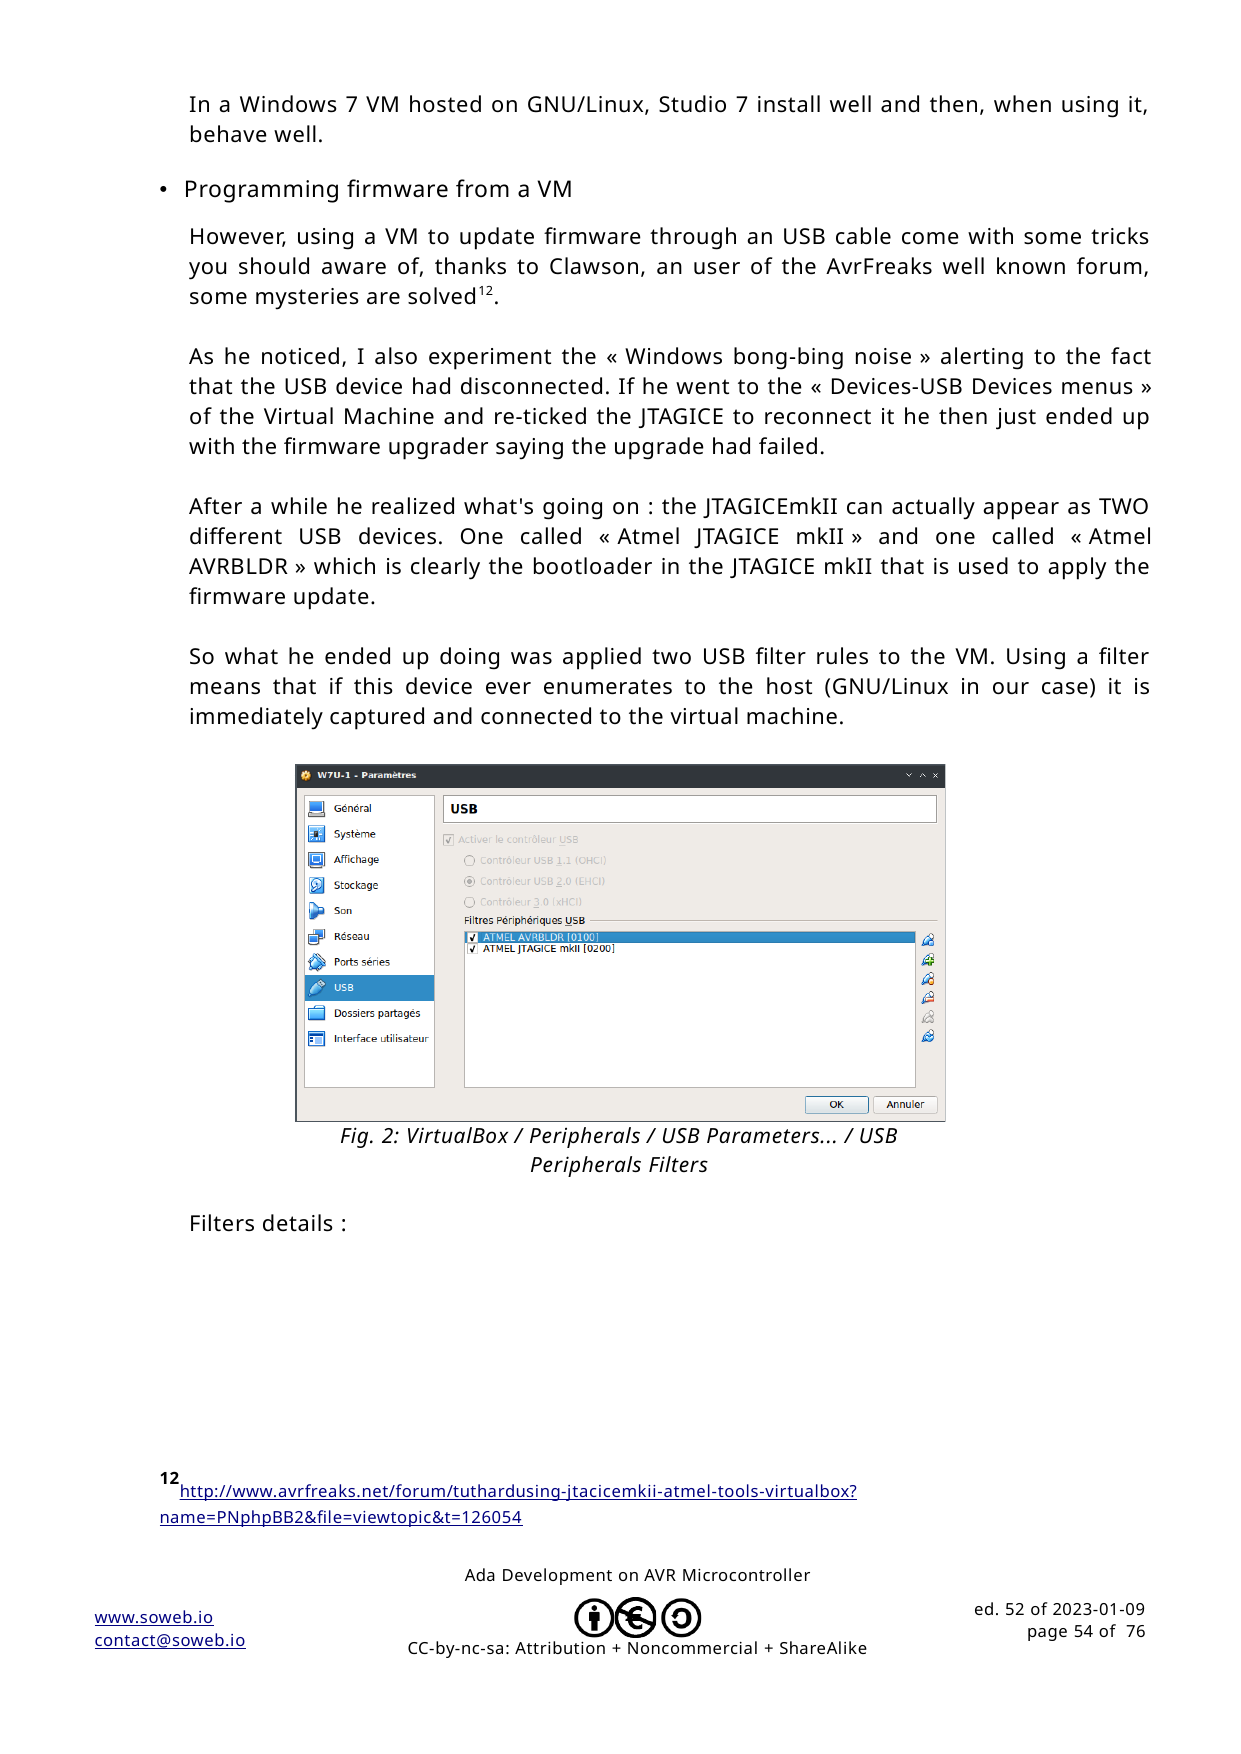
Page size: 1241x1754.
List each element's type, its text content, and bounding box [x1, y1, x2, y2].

text So what he ended up doing was applied two USB filter rules to the VM. Using a filter means that if this device ever enumerates to the host (GNU/Linux in our case) it is immediately captured and connected to the virtual machine. [189, 641, 1152, 731]
picture [573, 1597, 657, 1638]
text After a while he realized what's going on : the JTAGICEmkII can actually appear as TWO different USB devices. One called « Atmel JTAGICE mkII » and one called « Atmel AVRBLDR » which is clearly the bootloader in the JTAGICE mkII that is used to apply the firmware update. [189, 491, 1152, 611]
text As he noticed, I also experiment the « Windows bong-bing noise » alerting to the fact that the USB device had disconnected. If he went to the « Devices-USB Devices menus » of the Virtual Machine and re-ticked the JTAGICE to reconnect it he then just ended up with the firmware upgrader saying the upgrade had failed. [189, 341, 1152, 461]
text In a Windows 7 VM hosted on GNU/Linux, Studio 7 install well and then, when using it, behave well. [189, 88, 1152, 148]
picture [294, 761, 946, 1122]
picture [660, 1597, 702, 1638]
text However, using a VM to update firmware through an USB cable come with some tricks you should aware of, thanks to Clawson, an user of the AvrFreaks well known forum, some mysteries are solved. [189, 221, 1152, 311]
text Filters details : [189, 1208, 1152, 1238]
text http://www.avrfreaks.net/forum/tuthardusing-jtacicemkii-atmel-tools-virtualbox?name=PNphpBB2&file=viewtopic&t=126054 [159, 1466, 1152, 1528]
subtitle Programming firmware from a VM [159, 172, 1152, 203]
text Fig. 2: VirtualBox / Peripherals / USB Parameters... / USB Peripherals Filters [295, 1122, 946, 1178]
